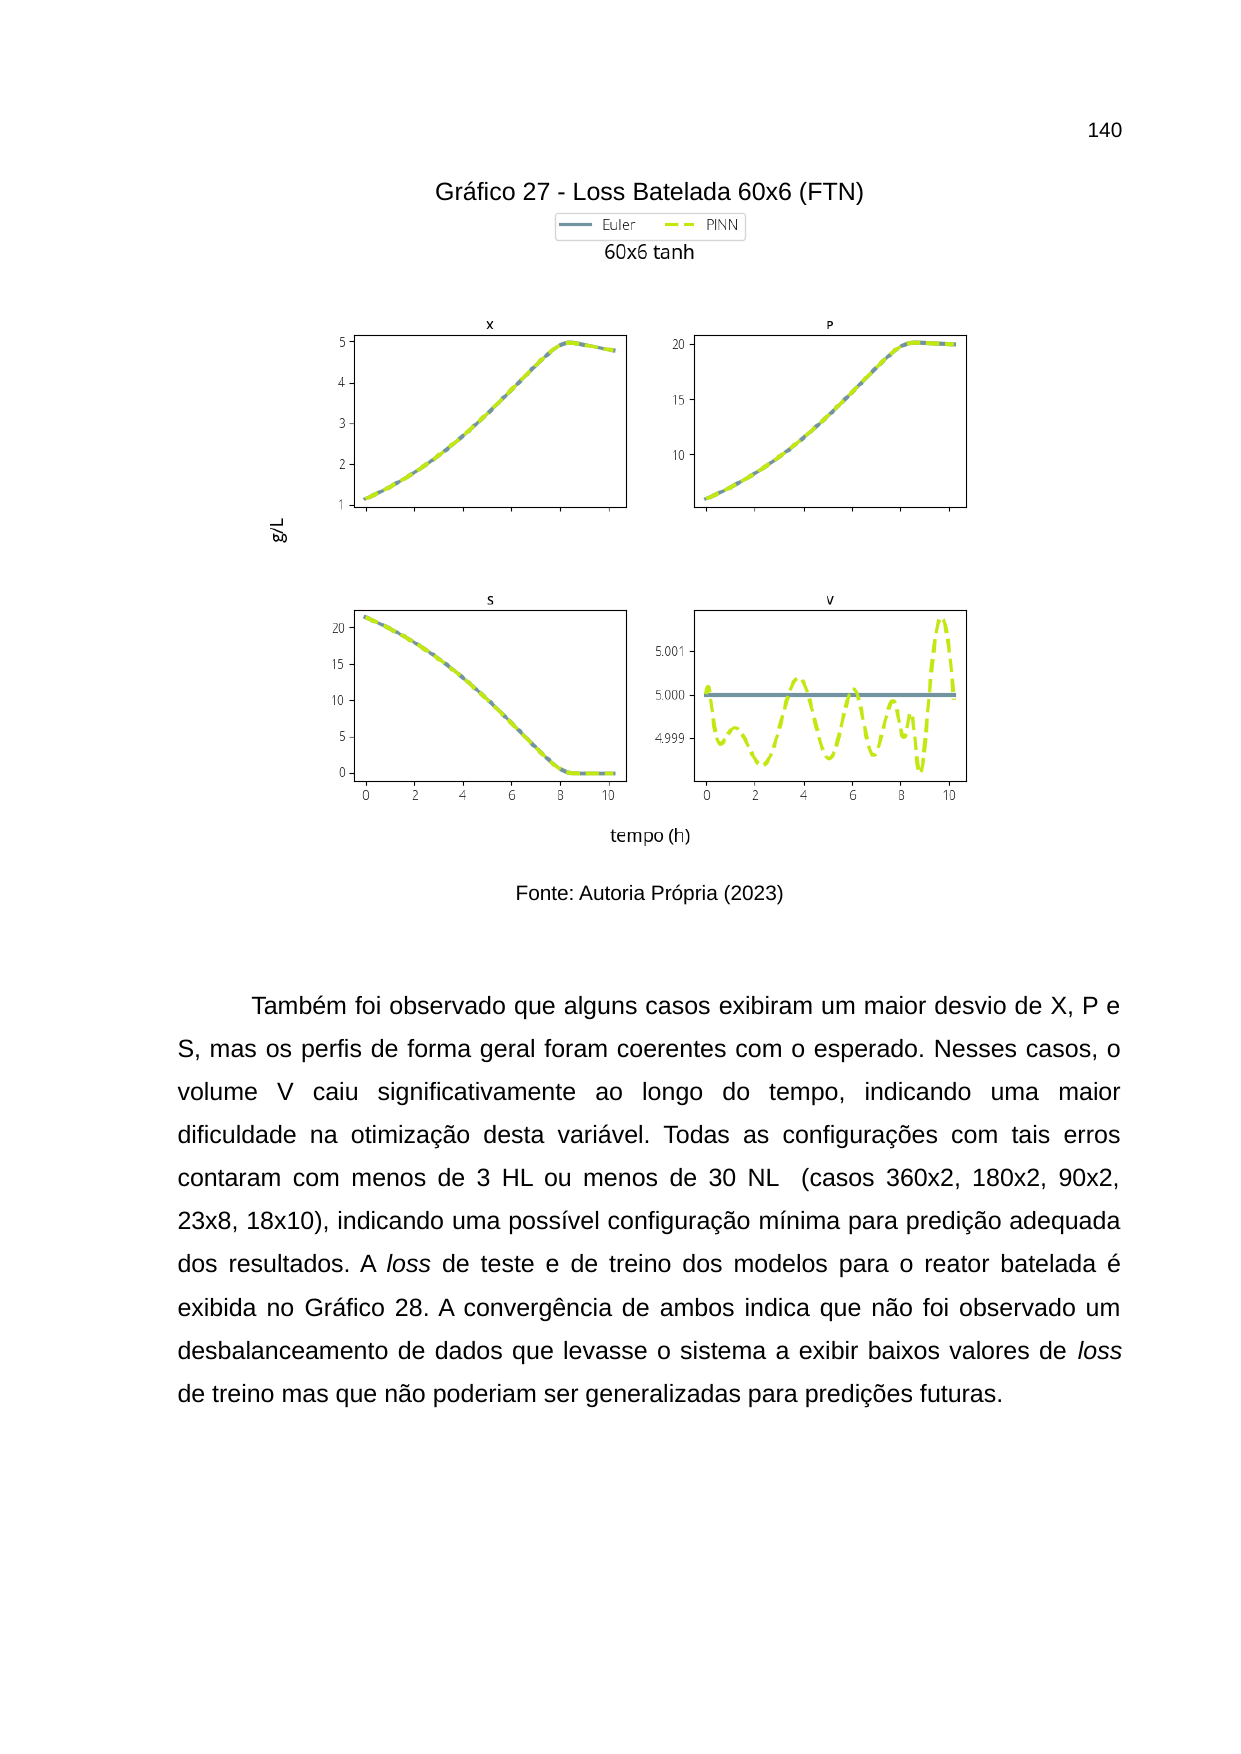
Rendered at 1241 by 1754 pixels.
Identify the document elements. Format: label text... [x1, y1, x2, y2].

text Também foi observado que alguns casos exibiram um maior desvio de X, P e S, mas os perfis de forma geral foram coerentes com o esperado. Nesses casos, o volume V caiu significativamente ao longo do tempo, indicando uma maior dificuldade na otimização desta variável. Todas as configurações com tais erros contaram com menos de 3 HL ou menos de 30 NL (casos 360x2, 180x2, 90x2, 23x8, 18x10), indicando uma possível configuração mínima para predição adequada dos resultados. A loss de teste e de treino dos modelos para o reator batelada é exibida no Gráfico 28. A convergência de ambos indica que não foi observado um desbalanceamento de dados que levasse o sistema a exibir baixos valores de loss de treino mas que não poderiam ser generalizadas para predições futuras. [177, 991, 1122, 1407]
text Fonte: Autoria Própria (2023) [177, 880, 1122, 904]
text Gráfico 27 - Loss Batelada 60x6 (FTN) [254, 177, 1045, 205]
picture [254, 205, 1045, 852]
